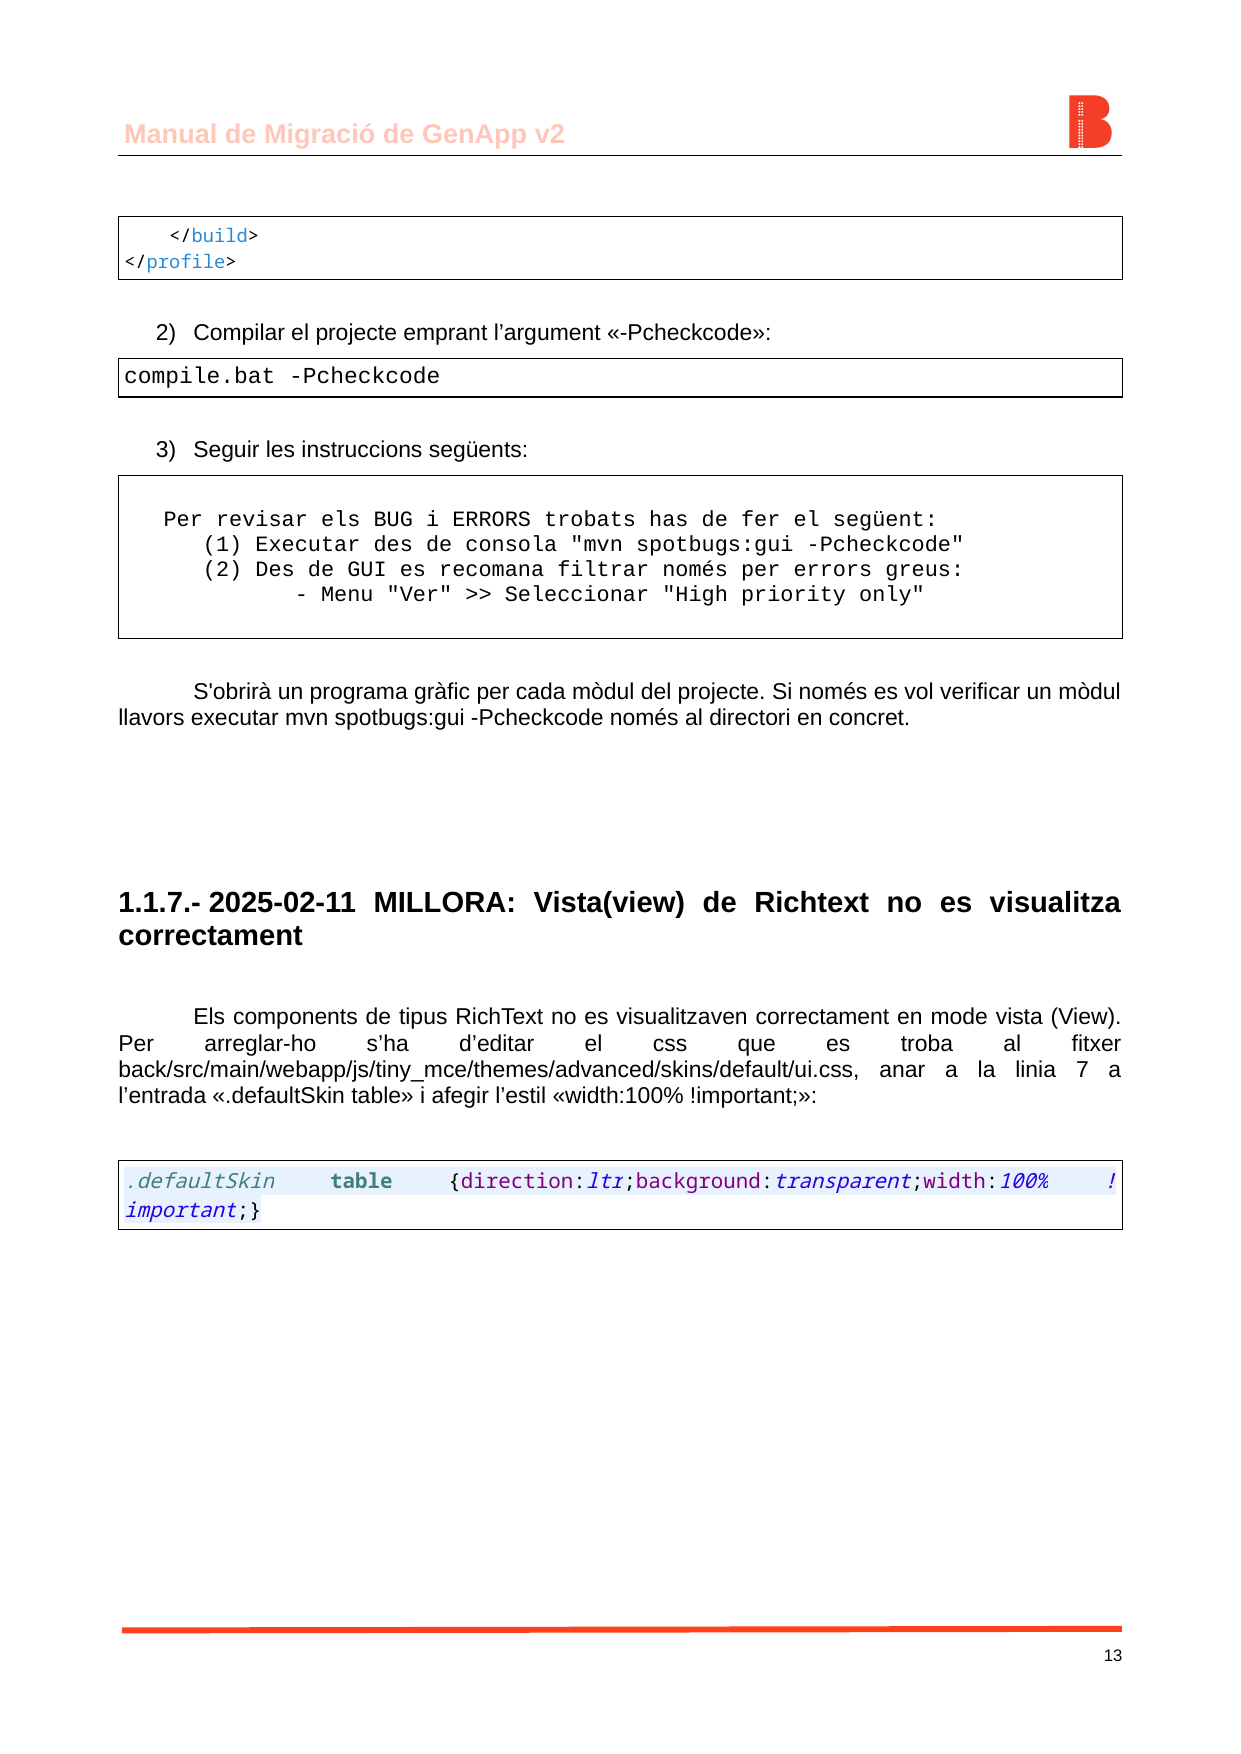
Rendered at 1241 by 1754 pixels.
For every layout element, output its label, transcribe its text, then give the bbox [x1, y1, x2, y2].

list Seguir les instruccions següents: [156, 436, 1122, 463]
list Compilar el projecte emprant l’argument «-Pcheckcode»: [156, 319, 1122, 346]
table_header </build> </profile> [119, 217, 1122, 279]
text S'obrirà un programa gràfic per cada mòdul del projecte. Si només es vol verificar un mòdul llavors executar mvn spotbugs:gui -Pcheckcode només al directori en concret. [118, 678, 1122, 731]
table_header compile.bat -Pcheckcode [119, 359, 1122, 396]
table_header .defaultSkin table {direction:ltr;background:transparent;width:100% !important;} [119, 1161, 1122, 1229]
table_header Per revisar els BUG i ERRORS trobats has de fer el següent: (1) Executar des de consola "mvn spotbugs:gui -Pcheckcode" (2) Des de GUI es recomana filtrar només per errors greus: - Menu "Ver" >> Seleccionar "High priority only" [119, 476, 1122, 638]
picture [1063, 94, 1117, 150]
text Els components de tipus RichText no es visualitzaven correctament en mode vista (View). Per arreglar-ho s’ha d’editar el css que es troba al fitxer back/src/main/webapp/js/tiny_mce/themes/advanced/skins/default/ui.css, anar a la linia 7 a l’entrada «.defaultSkin table» i afegir l’estil «width:100% !important;»: [118, 1003, 1122, 1108]
subtitle 2025-02-11 MILLORA: Vista(view) de Richtext no es visualitza correctament [118, 885, 1122, 952]
